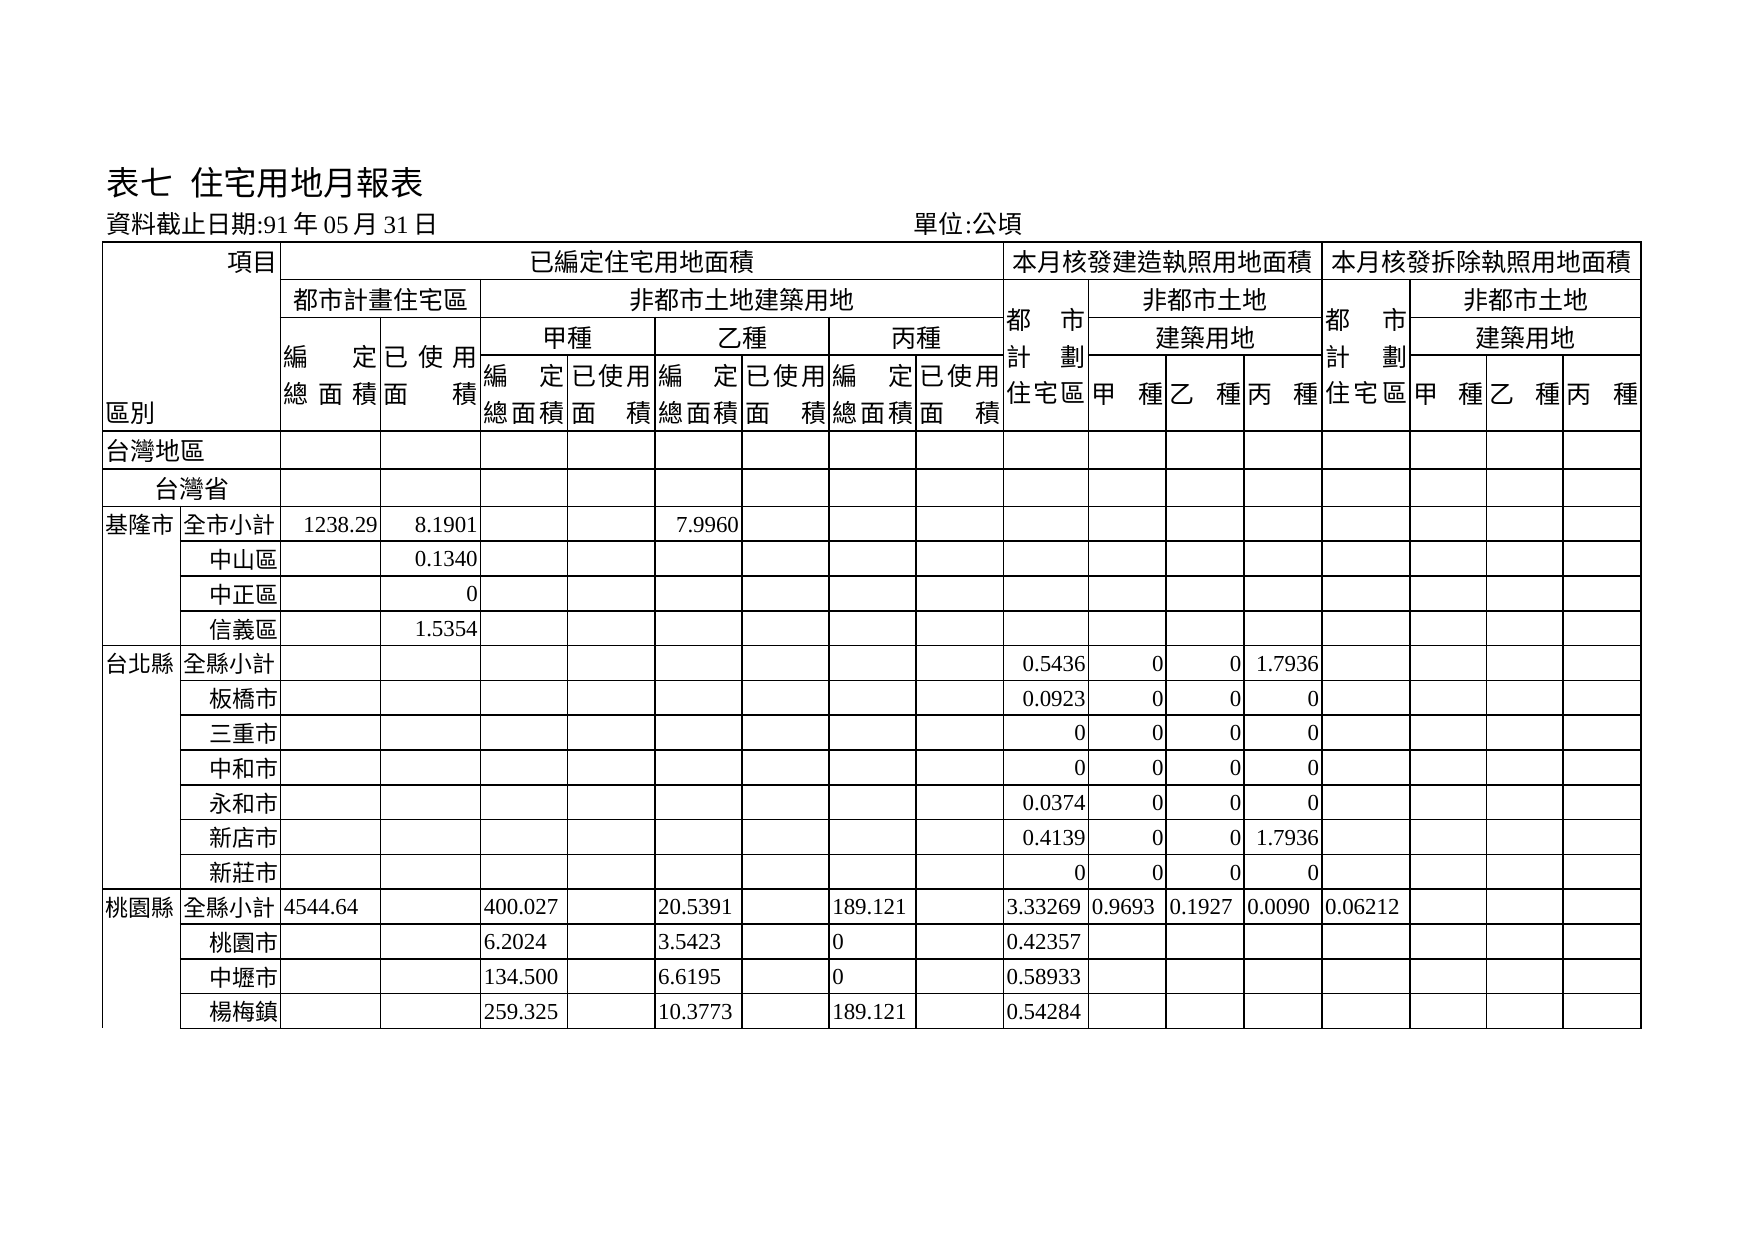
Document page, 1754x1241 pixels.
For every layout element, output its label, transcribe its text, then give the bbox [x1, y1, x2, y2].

table_cell [1411, 855, 1486, 888]
table_cell 三重市 [181, 716, 280, 749]
table_cell [656, 751, 741, 784]
table_cell 0 [1004, 751, 1088, 784]
table_cell 0 [1167, 681, 1243, 714]
table_cell 3.33269 [1004, 890, 1088, 923]
table_cell 信義區 [181, 612, 280, 645]
table_cell [1167, 925, 1243, 958]
table_cell [381, 681, 480, 714]
table_cell [830, 612, 915, 645]
table_cell [743, 890, 828, 923]
table_cell [568, 890, 654, 923]
table_cell 0 [1089, 681, 1165, 714]
table_cell 面積 [568, 392, 654, 430]
table_cell 0 [1089, 786, 1165, 819]
table_cell [1323, 960, 1409, 993]
table_cell 1.5354 [381, 612, 480, 645]
table_cell [1564, 994, 1640, 1027]
table_cell [1245, 470, 1321, 506]
table_cell [1089, 432, 1165, 468]
table_cell [917, 751, 1003, 784]
table_cell 桃園市 [181, 925, 280, 958]
table_cell [381, 646, 480, 679]
table_cell [568, 820, 654, 853]
table_cell [1167, 542, 1243, 575]
table_cell [1411, 751, 1486, 784]
table_cell 6.6195 [656, 960, 741, 993]
table_cell [743, 925, 828, 958]
table_cell 基隆市 [103, 507, 180, 645]
table_cell [1323, 786, 1409, 819]
table_cell [1089, 577, 1165, 610]
table_cell [917, 542, 1003, 575]
table_cell [281, 820, 380, 853]
table_cell [917, 994, 1003, 1027]
table_cell [481, 432, 567, 468]
table_cell [568, 925, 654, 958]
table_cell 0 [1004, 716, 1088, 749]
table_cell [1089, 925, 1165, 958]
table_cell [281, 786, 380, 819]
table_cell [917, 890, 1003, 923]
table_cell 非都市土地建築用地 [481, 280, 1003, 317]
table_cell 面積 [917, 392, 1003, 430]
table_cell 全縣小計 [181, 890, 280, 923]
table_cell 6.2024 [481, 925, 567, 958]
table_cell [381, 716, 480, 749]
table_cell [917, 470, 1003, 506]
table_cell [917, 612, 1003, 645]
table_cell [1411, 507, 1486, 540]
table_cell [281, 994, 380, 1027]
table_cell [917, 681, 1003, 714]
table_cell [481, 716, 567, 749]
table_cell [103, 354, 196, 392]
table_cell 編定 [830, 356, 915, 392]
table_cell 已使用 [568, 356, 654, 392]
table_cell 編定 [481, 356, 567, 392]
table_cell [1323, 577, 1409, 610]
table_cell [743, 716, 828, 749]
table_cell [743, 994, 828, 1027]
table_cell [381, 786, 480, 819]
table_cell 非都市土地 [1089, 280, 1321, 317]
table_cell [281, 577, 380, 610]
table_cell [917, 577, 1003, 610]
table_cell [743, 855, 828, 888]
table_cell [481, 786, 567, 819]
table_cell [1487, 507, 1562, 540]
table_cell [917, 716, 1003, 749]
table_cell [568, 470, 654, 506]
table_cell [1564, 507, 1640, 540]
table_cell [1411, 820, 1486, 853]
table_cell 丙種 [830, 318, 1003, 354]
table_cell [743, 960, 828, 993]
table_cell [1487, 470, 1562, 506]
table_cell 非都市土地 [1411, 280, 1640, 317]
table_cell 0 [830, 925, 915, 958]
table_cell [1564, 542, 1640, 575]
table_cell [1411, 681, 1486, 714]
table_cell 建築用地 [1411, 318, 1640, 354]
table_cell 已使用 面積 [381, 318, 480, 430]
table_header [103, 243, 196, 279]
table_cell [1564, 681, 1640, 714]
table_cell [1411, 994, 1486, 1027]
table_cell [917, 507, 1003, 540]
table_cell 0 [1245, 751, 1321, 784]
table_cell [917, 925, 1003, 958]
table_cell [656, 786, 741, 819]
table_cell [381, 925, 480, 958]
table_cell 0 [1089, 751, 1165, 784]
table_cell 0.06212 [1323, 890, 1409, 923]
table_cell [1004, 507, 1088, 540]
table_cell [481, 507, 567, 540]
table_cell 7.9960 [656, 507, 741, 540]
table_cell 乙種 [1487, 356, 1562, 430]
table_cell [1487, 681, 1562, 714]
table_cell 台灣省 [103, 470, 280, 506]
table_cell [830, 507, 915, 540]
table_cell [481, 612, 567, 645]
table_cell [568, 855, 654, 888]
table_cell [1167, 612, 1243, 645]
table_cell [481, 820, 567, 853]
table_cell [281, 716, 380, 749]
table_cell 面積 [743, 392, 828, 430]
table_cell [917, 820, 1003, 853]
table_cell [743, 681, 828, 714]
table_cell [281, 960, 380, 993]
table_cell [830, 432, 915, 468]
table_cell 都市計畫住宅區 [281, 280, 480, 317]
table_cell [1245, 612, 1321, 645]
table_cell [1411, 432, 1486, 468]
table_cell 0 [1245, 716, 1321, 749]
table_cell [1487, 890, 1562, 923]
table_cell [1245, 507, 1321, 540]
table_cell [281, 751, 380, 784]
table_cell [917, 432, 1003, 468]
table_cell [917, 786, 1003, 819]
table_cell [1089, 994, 1165, 1027]
table_cell [1167, 577, 1243, 610]
table_cell [281, 432, 380, 468]
table_cell [281, 681, 380, 714]
table_cell 編定 [656, 356, 741, 392]
table_cell 全市小計 [181, 507, 280, 540]
table_cell [743, 612, 828, 645]
table_cell [1411, 577, 1486, 610]
table_cell [1004, 612, 1088, 645]
table_cell [1411, 786, 1486, 819]
table_cell [568, 577, 654, 610]
table_cell 0 [1245, 855, 1321, 888]
table_cell 0 [1089, 716, 1165, 749]
table_cell [568, 786, 654, 819]
table_cell 桃園縣 [103, 890, 180, 1027]
table_cell [743, 751, 828, 784]
table_cell 0 [381, 577, 480, 610]
table_cell [381, 751, 480, 784]
table_cell [1323, 646, 1409, 679]
table_cell [1323, 751, 1409, 784]
table_cell [281, 470, 380, 506]
table_cell [1564, 925, 1640, 958]
table_cell 總面積 [656, 392, 741, 430]
table_cell [1323, 470, 1409, 506]
table_cell 0.0374 [1004, 786, 1088, 819]
table_cell 0.54284 [1004, 994, 1088, 1027]
table_cell 中正區 [181, 577, 280, 610]
table_cell [1411, 470, 1486, 506]
table_cell [196, 392, 280, 430]
table_cell 0.58933 [1004, 960, 1088, 993]
table_cell [1004, 432, 1088, 468]
table_cell [281, 855, 380, 888]
table_cell [1564, 751, 1640, 784]
table_cell [481, 681, 567, 714]
table_cell [1411, 716, 1486, 749]
table_cell [830, 577, 915, 610]
table_header 項目 [196, 243, 280, 279]
table_cell [568, 432, 654, 468]
table_cell [1004, 542, 1088, 575]
table_cell 甲種 [1089, 356, 1165, 430]
table_cell [1323, 681, 1409, 714]
table_cell 中山區 [181, 542, 280, 575]
table_cell 0 [1167, 786, 1243, 819]
table_cell [1323, 432, 1409, 468]
table_cell [1487, 960, 1562, 993]
table_cell [1564, 786, 1640, 819]
table_cell 台北縣 [103, 646, 180, 888]
table_cell [917, 646, 1003, 679]
table_cell [1564, 716, 1640, 749]
table_cell 0 [830, 960, 915, 993]
table_cell [656, 820, 741, 853]
table_cell [1323, 855, 1409, 888]
table_cell [656, 855, 741, 888]
table_cell [281, 925, 380, 958]
table_cell [1167, 470, 1243, 506]
table_cell 0 [1167, 751, 1243, 784]
table_cell 0.42357 [1004, 925, 1088, 958]
table_cell 已使用 [917, 356, 1003, 392]
table_cell [1487, 855, 1562, 888]
table_cell [1487, 432, 1562, 468]
table_cell 10.3773 [656, 994, 741, 1027]
table_cell 台灣地區 [103, 432, 280, 468]
table_cell 新店市 [181, 820, 280, 853]
table_header 已編定住宅用地面積 [281, 243, 1003, 279]
table_cell 區別 [103, 392, 196, 430]
table_cell [1487, 820, 1562, 853]
table_cell [1411, 960, 1486, 993]
table_cell 中和市 [181, 751, 280, 784]
table_cell [281, 612, 380, 645]
table_cell [1411, 542, 1486, 575]
table_cell [1411, 925, 1486, 958]
table_cell [1487, 646, 1562, 679]
table_cell [743, 786, 828, 819]
table_cell [196, 317, 280, 354]
table_cell [1089, 612, 1165, 645]
table_cell [568, 507, 654, 540]
table_cell [1564, 612, 1640, 645]
table_cell [281, 542, 380, 575]
table_cell 甲種 [481, 318, 654, 354]
table_cell [830, 646, 915, 679]
table_cell [1323, 925, 1409, 958]
table_cell [481, 751, 567, 784]
table_cell 0 [1167, 820, 1243, 853]
table_cell [830, 470, 915, 506]
table_cell 總面積 [481, 392, 567, 430]
table_cell [196, 354, 280, 392]
table_cell [656, 542, 741, 575]
table_cell [1245, 960, 1321, 993]
table_cell [1167, 994, 1243, 1027]
table_cell [1323, 542, 1409, 575]
table_cell [568, 612, 654, 645]
table_cell 4544.64 [281, 890, 380, 923]
table_cell 永和市 [181, 786, 280, 819]
table_cell 3.5423 [656, 925, 741, 958]
table_cell [103, 317, 196, 354]
table_cell [1411, 890, 1486, 923]
table_cell [1089, 507, 1165, 540]
table_cell [1323, 507, 1409, 540]
table_cell [1564, 470, 1640, 506]
table_cell 20.5391 [656, 890, 741, 923]
table_cell 0 [1004, 855, 1088, 888]
table_cell 0 [1089, 855, 1165, 888]
table_cell [568, 681, 654, 714]
table_cell [830, 786, 915, 819]
table_cell 編定 總面積 [281, 318, 380, 430]
table_cell [568, 542, 654, 575]
table_cell 新莊市 [181, 855, 280, 888]
table_cell [830, 751, 915, 784]
table_cell [381, 890, 480, 923]
table_cell [1487, 577, 1562, 610]
table_cell 8.1901 [381, 507, 480, 540]
table_cell [196, 279, 280, 317]
table_cell [1245, 577, 1321, 610]
table_cell [830, 716, 915, 749]
table_cell 0 [1167, 855, 1243, 888]
table_cell [1245, 432, 1321, 468]
table_cell 400.027 [481, 890, 567, 923]
table_cell [1411, 646, 1486, 679]
table_cell [830, 855, 915, 888]
table_cell [1323, 612, 1409, 645]
table_cell [481, 646, 567, 679]
table_cell [743, 577, 828, 610]
table_cell [381, 994, 480, 1027]
table_cell 全縣小計 [181, 646, 280, 679]
table_cell [1245, 542, 1321, 575]
table_cell 0.0923 [1004, 681, 1088, 714]
table_cell [381, 470, 480, 506]
table_header 本月核發建造執照用地面積 [1004, 243, 1321, 279]
table_cell [1167, 507, 1243, 540]
table_cell [568, 960, 654, 993]
table_cell 中壢市 [181, 960, 280, 993]
table_cell [830, 542, 915, 575]
table_cell [1323, 716, 1409, 749]
table_cell 0 [1245, 681, 1321, 714]
table_cell [1564, 432, 1640, 468]
table_cell [568, 646, 654, 679]
table_cell [743, 507, 828, 540]
table_cell [1487, 994, 1562, 1027]
table_cell [743, 432, 828, 468]
table_cell [1564, 820, 1640, 853]
table_cell 乙種 [656, 318, 828, 354]
table_cell 134.500 [481, 960, 567, 993]
table_cell 1.7936 [1245, 646, 1321, 679]
table_cell [743, 646, 828, 679]
table_cell 0.1927 [1167, 890, 1243, 923]
table_cell [1564, 890, 1640, 923]
table_cell 丙種 [1245, 356, 1321, 430]
table_cell [656, 646, 741, 679]
table_cell [568, 994, 654, 1027]
table_cell [1487, 542, 1562, 575]
table_cell [656, 681, 741, 714]
table_cell 1238.29 [281, 507, 380, 540]
table_cell 乙種 [1167, 356, 1243, 430]
table_cell 0.1340 [381, 542, 480, 575]
table_cell 板橋市 [181, 681, 280, 714]
table_cell [381, 855, 480, 888]
table_cell [1323, 994, 1409, 1027]
table_header 本月核發拆除執照用地面積 [1323, 243, 1640, 279]
table_cell [381, 432, 480, 468]
table_cell [1089, 470, 1165, 506]
table_cell 都市 計劃 住宅區 [1323, 280, 1409, 430]
table_cell 甲種 [1411, 356, 1486, 430]
table_cell [656, 716, 741, 749]
table_cell [1245, 925, 1321, 958]
table_cell 0 [1245, 786, 1321, 819]
table_cell [1167, 432, 1243, 468]
table_cell 丙種 [1564, 356, 1640, 430]
table_cell [656, 432, 741, 468]
table_cell [1564, 646, 1640, 679]
table_cell [1487, 751, 1562, 784]
table_cell 0 [1167, 646, 1243, 679]
table_cell [481, 577, 567, 610]
table_cell 189.121 [830, 890, 915, 923]
table_cell [1167, 960, 1243, 993]
table_cell [1487, 716, 1562, 749]
table_cell 楊梅鎮 [181, 994, 280, 1027]
text 表七 住宅用地月報表 [106, 156, 1648, 205]
table_cell [1411, 612, 1486, 645]
table_cell [656, 577, 741, 610]
table_cell 0.0090 [1245, 890, 1321, 923]
table_cell [1487, 612, 1562, 645]
table_cell [1089, 542, 1165, 575]
table_cell [568, 751, 654, 784]
table_cell 總面積 [830, 392, 915, 430]
table_cell 189.121 [830, 994, 915, 1027]
table_cell [917, 960, 1003, 993]
table_cell 259.325 [481, 994, 567, 1027]
table_cell [1004, 470, 1088, 506]
table_cell [1564, 855, 1640, 888]
table_cell 0.4139 [1004, 820, 1088, 853]
table_cell [830, 820, 915, 853]
table_cell 都市 計劃 住宅區 [1004, 280, 1088, 430]
table_cell 已使用 [743, 356, 828, 392]
table_cell 0 [1089, 820, 1165, 853]
table_cell 1.7936 [1245, 820, 1321, 853]
table_cell [1323, 820, 1409, 853]
table_cell 建築用地 [1089, 318, 1321, 354]
table_cell [481, 470, 567, 506]
table_cell [1004, 577, 1088, 610]
table_cell [830, 681, 915, 714]
table_cell 0.5436 [1004, 646, 1088, 679]
table_cell [481, 542, 567, 575]
table_cell [1245, 994, 1321, 1027]
text 資料截止日期:91年05月31日 單位:公頃 [106, 205, 1648, 241]
table_cell [1564, 577, 1640, 610]
table_cell 0 [1167, 716, 1243, 749]
table_cell [481, 855, 567, 888]
table_cell [1564, 960, 1640, 993]
table_cell [381, 960, 480, 993]
table_cell [381, 820, 480, 853]
table_cell [1089, 960, 1165, 993]
table_cell [656, 470, 741, 506]
table_cell [743, 542, 828, 575]
table_cell [743, 470, 828, 506]
table_cell [743, 820, 828, 853]
table_cell 0 [1089, 646, 1165, 679]
table_cell [103, 279, 196, 317]
table_cell [281, 646, 380, 679]
table_cell [1487, 925, 1562, 958]
table_cell [1487, 786, 1562, 819]
table_cell [917, 855, 1003, 888]
table_cell [568, 716, 654, 749]
table_cell 0.9693 [1089, 890, 1165, 923]
table_cell [656, 612, 741, 645]
